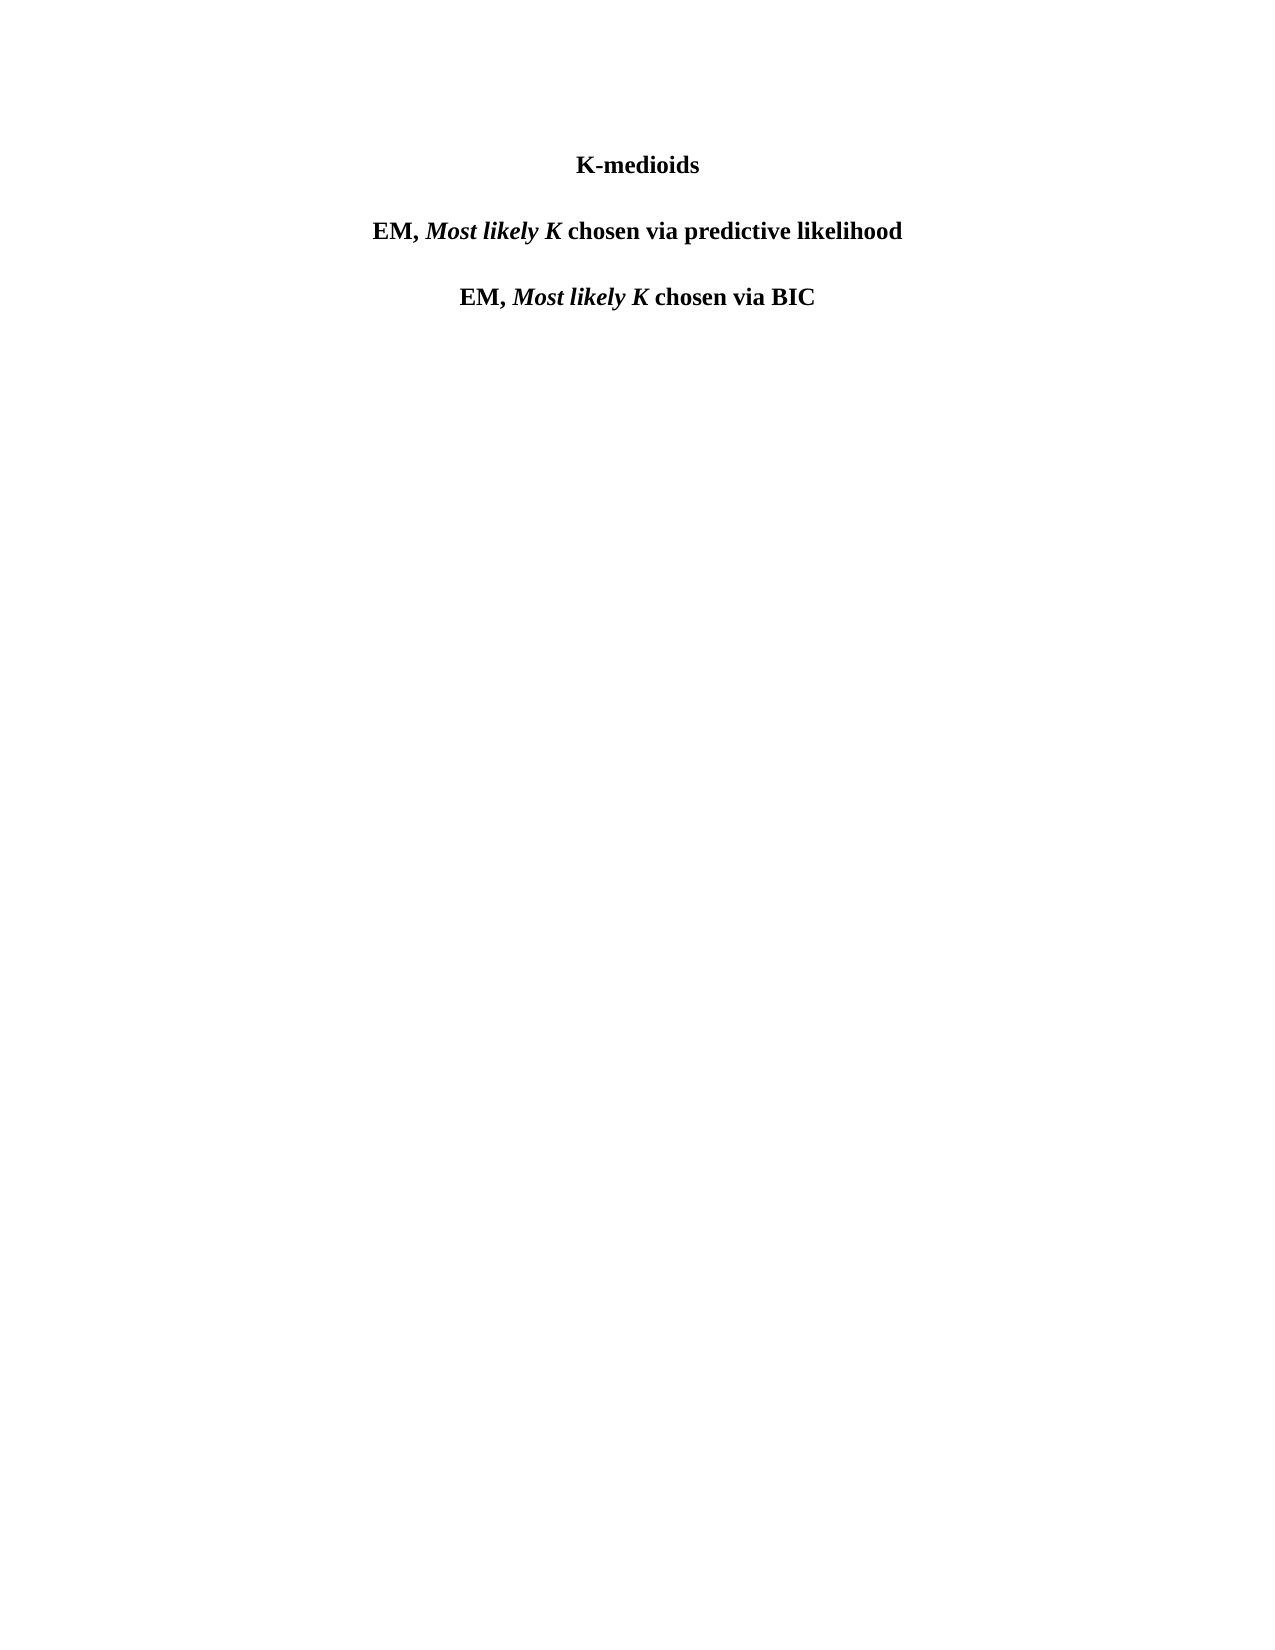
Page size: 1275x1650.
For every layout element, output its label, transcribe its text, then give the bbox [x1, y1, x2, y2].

text EM, Most likely K chosen via predictive likelihood [150, 216, 1125, 245]
text K-medioids [150, 150, 1125, 179]
text EM, Most likely K chosen via BIC [150, 282, 1125, 311]
